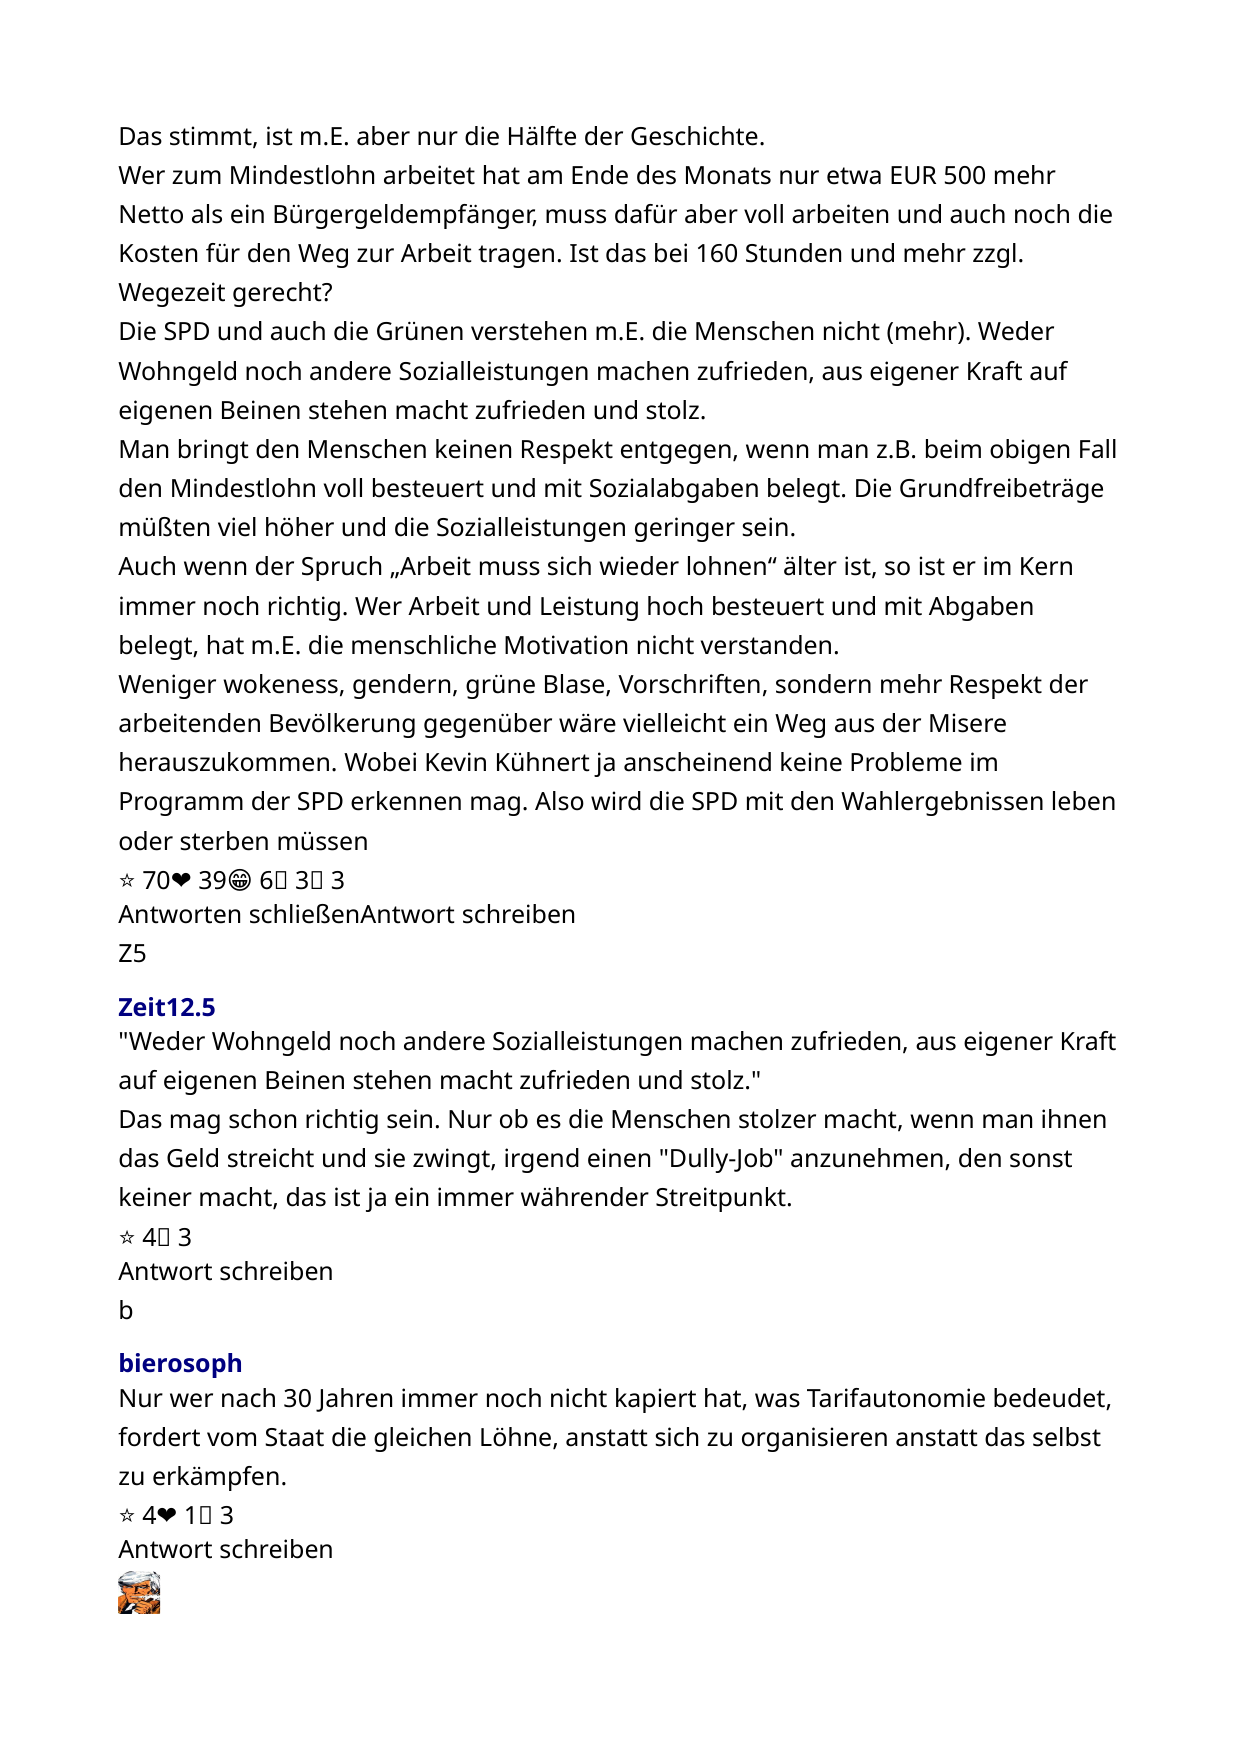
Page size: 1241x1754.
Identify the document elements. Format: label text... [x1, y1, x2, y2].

text ⭐️ 70❤️ 39😁 6🙁 3🤨 3 [118, 862, 1122, 896]
text Antwort schreiben [118, 1532, 1122, 1566]
subtitle Zeit12.5 [118, 989, 1122, 1023]
text b [118, 1292, 1122, 1326]
text ⭐️ 4❤️ 1🤨 3 [118, 1498, 1122, 1532]
text Weniger wokeness, gendern, grüne Blase, Vorschriften, sondern mehr Respekt der arbeitenden Bevölkerung gegenüber wäre vielleicht ein Weg aus der Misere herauszukommen. Wobei Kevin Kühnert ja anscheinend keine Probleme im Programm der SPD erkennen mag. Also wird die SPD mit den Wahlergebnissen leben oder sterben müssen [118, 666, 1122, 857]
text Wer zum Mindestlohn arbeitet hat am Ende des Monats nur etwa EUR 500 mehr Netto als ein Bürgergeldempfänger, muss dafür aber voll arbeiten und auch noch die Kosten für den Weg zur Arbeit tragen. Ist das bei 160 Stunden und mehr zzgl. Wegezeit gerecht? [118, 157, 1122, 309]
text ⭐️ 4🙁 3 [118, 1219, 1122, 1253]
text Das mag schon richtig sein. Nur ob es die Menschen stolzer macht, wenn man ihnen das Geld streicht und sie zwingt, irgend einen "Dully-Job" anzunehmen, den sonst keiner macht, das ist ja ein immer währender Streitpunkt. [118, 1102, 1122, 1214]
text Antworten schließenAntwort schreiben [118, 896, 1122, 930]
text Antwort schreiben [118, 1253, 1122, 1287]
text Das stimmt, ist m.E. aber nur die Hälfte der Geschichte. [118, 118, 1122, 152]
text Auch wenn der Spruch „Arbeit muss sich wieder lohnen“ älter ist, so ist er im Kern immer noch richtig. Wer Arbeit und Leistung hoch besteuert und mit Abgaben belegt, hat m.E. die menschliche Motivation nicht verstanden. [118, 549, 1122, 661]
picture [118, 1571, 161, 1614]
text Man bringt den Menschen keinen Respekt entgegen, wenn man z.B. beim obigen Fall den Mindestlohn voll besteuert und mit Sozialabgaben belegt. Die Grundfreibeträge müßten viel höher und die Sozialleistungen geringer sein. [118, 431, 1122, 544]
text Nur wer nach 30 Jahren immer noch nicht kapiert hat, was Tarifautonomie bedeudet, fordert vom Staat die gleichen Löhne, anstatt sich zu organisieren anstatt das selbst zu erkämpfen. [118, 1380, 1122, 1493]
text Z5 [118, 936, 1122, 969]
text Die SPD und auch die Grünen verstehen m.E. die Menschen nicht (mehr). Weder Wohngeld noch andere Sozialleistungen machen zufrieden, aus eigener Kraft auf eigenen Beinen stehen macht zufrieden und stolz. [118, 314, 1122, 426]
subtitle bierosoph [118, 1346, 1122, 1380]
text "Weder Wohngeld noch andere Sozialleistungen machen zufrieden, aus eigener Kraft auf eigenen Beinen stehen macht zufrieden und stolz." [118, 1023, 1122, 1097]
